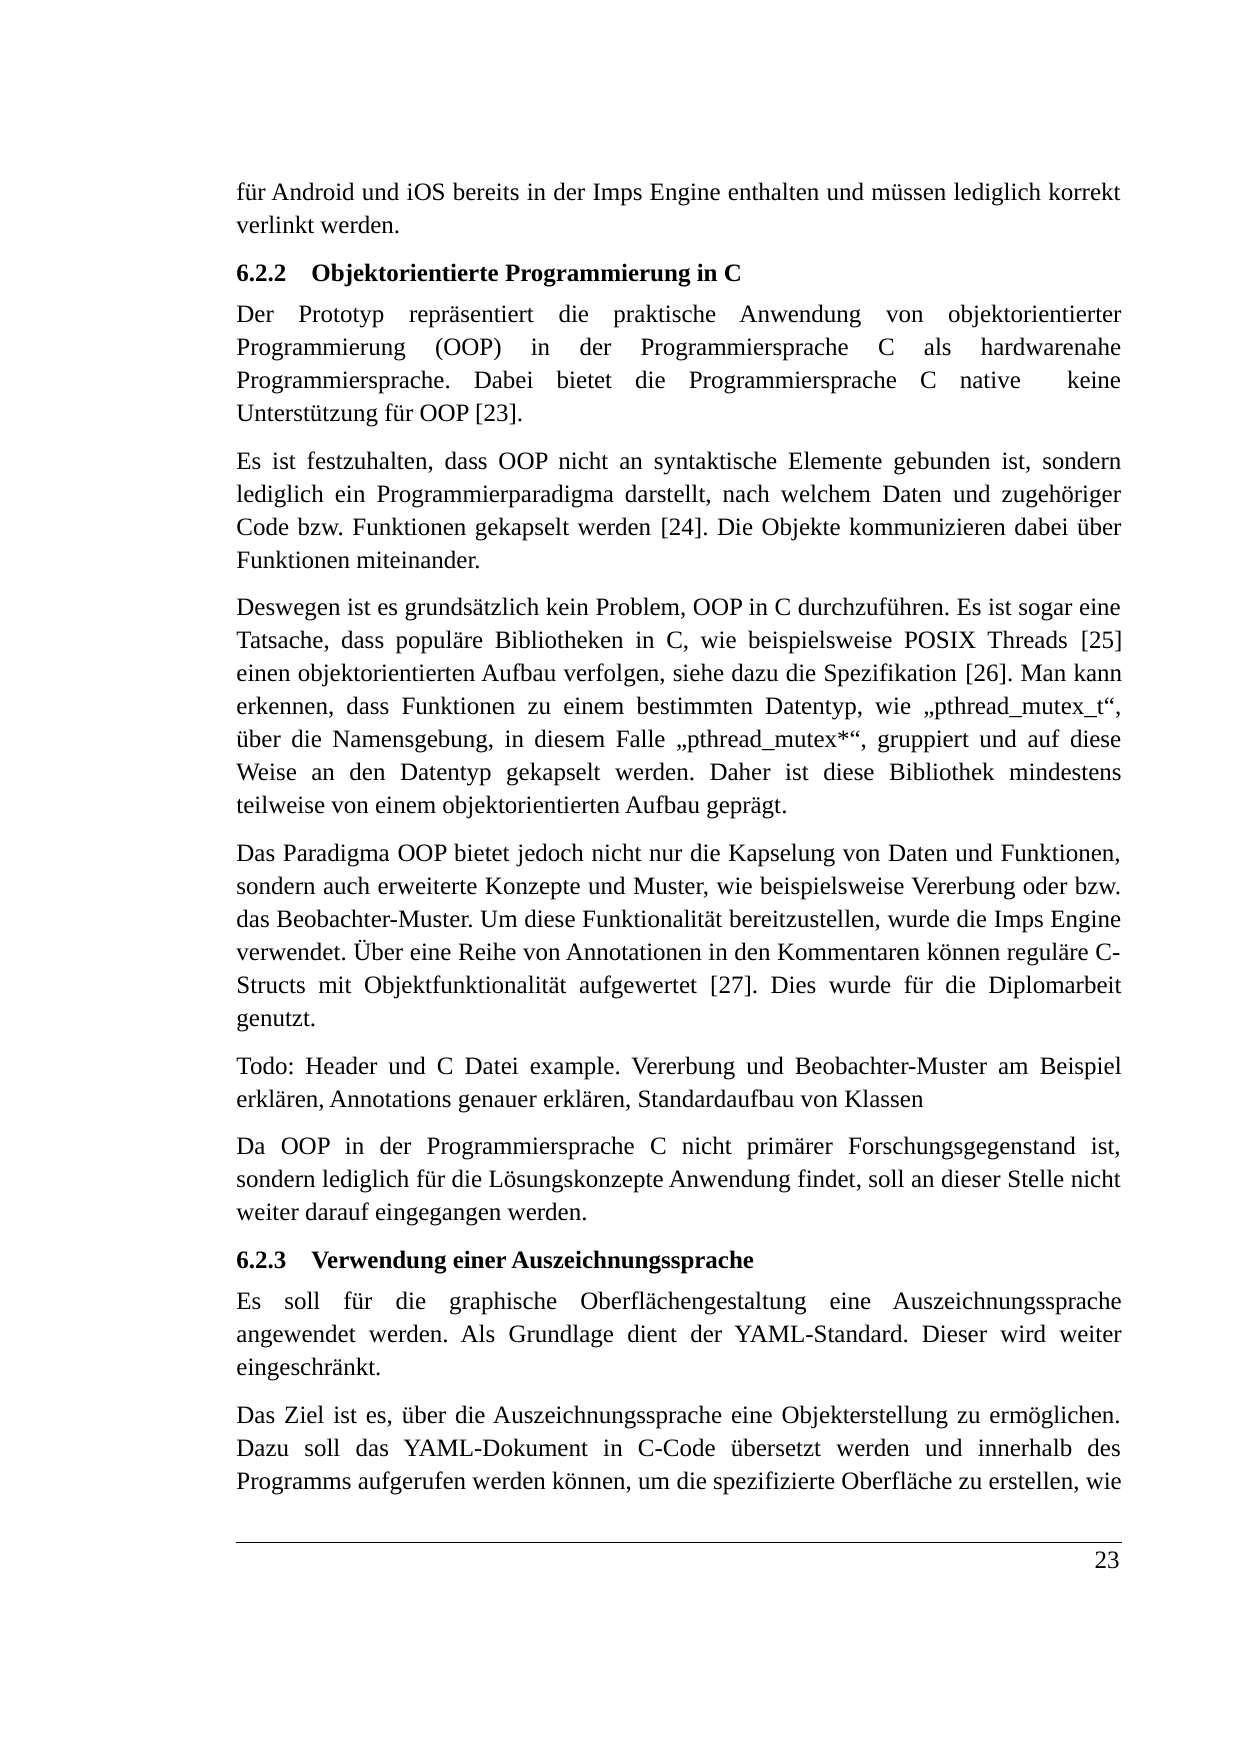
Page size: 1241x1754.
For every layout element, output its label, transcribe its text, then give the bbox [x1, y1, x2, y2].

text Das Paradigma OOP bietet jedoch nicht nur die Kapselung von Daten und Funktionen, sondern auch erweiterte Konzepte und Muster, wie beispielsweise Vererbung oder bzw. das Beobachter-Muster. Um diese Funktionalität bereitzustellen, wurde die Imps Engine verwendet. Über eine Reihe von Annotationen in den Kommentaren können reguläre C-Structs mit Objektfunktionalität aufgewertet [27]. Dies wurde für die Diplomarbeit genutzt. [236, 838, 1122, 1032]
subtitle Verwendung einer Auszeichnungssprache [236, 1245, 1122, 1274]
text Das Ziel ist es, über die Auszeichnungssprache eine Objekterstellung zu ermöglichen. Dazu soll das YAML-Dokument in C-Code übersetzt werden und innerhalb des Programms aufgerufen werden können, um die spezifizierte Oberfläche zu erstellen, wie [236, 1400, 1122, 1495]
subtitle Objektorientierte Programmierung in C [236, 258, 1122, 287]
text Der Prototyp repräsentiert die praktische Anwendung von objektorientierter Programmierung (OOP) in der Programmiersprache C als hardwarenahe Programmiersprache. Dabei bietet die Programmiersprache C native keine Unterstützung für OOP [23]. [236, 299, 1122, 427]
text für Android und iOS bereits in der Imps Engine enthalten und müssen lediglich korrekt verlinkt werden. [236, 177, 1122, 239]
text Es ist festzuhalten, dass OOP nicht an syntaktische Elemente gebunden ist, sondern lediglich ein Programmierparadigma darstellt, nach welchem Daten und zugehöriger Code bzw. Funktionen gekapselt werden [24]. Die Objekte kommunizieren dabei über Funktionen miteinander. [236, 446, 1122, 573]
text Todo: Header und C Datei example. Vererbung und Beobachter-Muster am Beispiel erklären, Annotations genauer erklären, Standardaufbau von Klassen [236, 1051, 1122, 1113]
text Es soll für die graphische Oberflächengestaltung eine Auszeichnungssprache angewendet werden. Als Grundlage dient der YAML-Standard. Dieser wird weiter eingeschränkt. [236, 1286, 1122, 1381]
text Da OOP in der Programmiersprache C nicht primärer Forschungsgegenstand ist, sondern lediglich für die Lösungskonzepte Anwendung findet, soll an dieser Stelle nicht weiter darauf eingegangen werden. [236, 1131, 1122, 1226]
text Deswegen ist es grundsätzlich kein Problem, OOP in C durchzuführen. Es ist sogar eine Tatsache, dass populäre Bibliotheken in C, wie beispielsweise POSIX Threads [25] einen objektorientierten Aufbau verfolgen, siehe dazu die Spezifikation [26]. Man kann erkennen, dass Funktionen zu einem bestimmten Datentyp, wie „pthread_mutex_t“, über die Namensgebung, in diesem Falle „pthread_mutex*“, gruppiert und auf diese Weise an den Datentyp gekapselt werden. Daher ist diese Bibliothek mindestens teilweise von einem objektorientierten Aufbau geprägt. [236, 592, 1122, 819]
